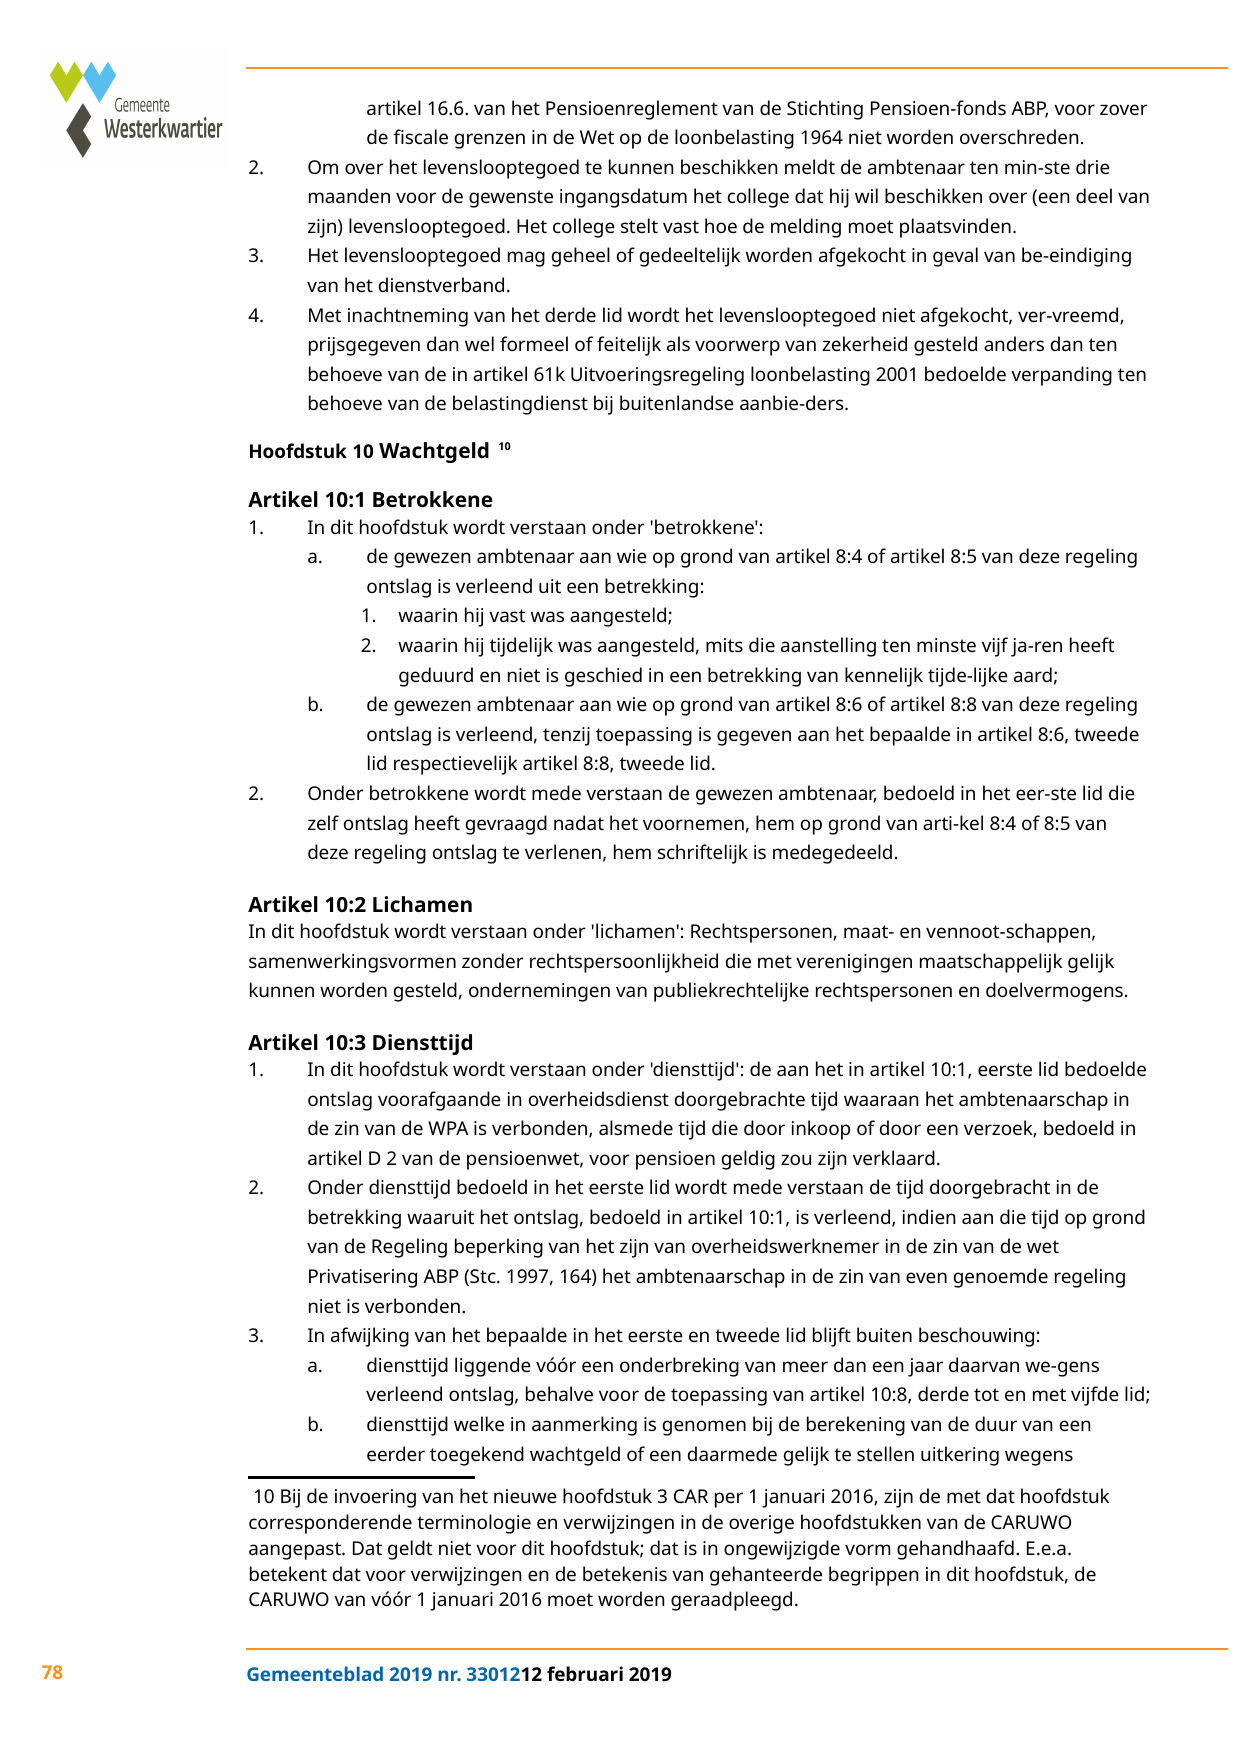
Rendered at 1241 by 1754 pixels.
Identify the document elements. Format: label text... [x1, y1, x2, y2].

list Om over het levenslooptegoed te kunnen beschikken meldt de ambtenaar ten min-ste drie maanden voor de gewenste ingangsdatum het college dat hij wil beschikken over (een deel van zijn) levenslooptegoed. Het college stelt vast hoe de melding moet plaatsvinden. [248, 154, 1152, 239]
text Hoofdstuk 10 Wachtgeld [248, 436, 1152, 465]
text In dit hoofdstuk wordt verstaan onder 'lichamen': Rechtspersonen, maat- en vennoot-schappen, samenwerkingsvormen zonder rechtspersoonlijkheid die met verenigingen maatschappelijk gelijk kunnen worden gesteld, ondernemingen van publiekrechtelijke rechtspersonen en doelvermogens. [248, 918, 1152, 1003]
list Onder betrokkene wordt mede verstaan de gewezen ambtenaar, bedoeld in het eer-ste lid die zelf ontslag heeft gevraagd nadat het voornemen, hem op grond van arti-kel 8:4 of 8:5 van deze regeling ontslag te verlenen, hem schriftelijk is medegedeeld. [248, 780, 1152, 865]
list Met inachtneming van het derde lid wordt het levenslooptegoed niet afgekocht, ver-vreemd, prijsgegeven dan wel formeel of feitelijk als voorwerp van zekerheid gesteld anders dan ten behoeve van de in artikel 61k Uitvoeringsregeling loonbelasting 2001 bedoelde verpanding ten behoeve van de belastingdienst bij buitenlandse aanbie-ders. [248, 302, 1152, 416]
list In dit hoofdstuk wordt verstaan onder 'betrokkene': [248, 514, 1152, 540]
picture [41, 47, 231, 172]
text Artikel 10:3 Diensttijd [248, 1028, 1152, 1056]
text Bij de invoering van het nieuwe hoofdstuk 3 CAR per 1 januari 2016, zijn de met dat hoofdstuk corresponderende terminologie en verwijzingen in de overige hoofdstukken van de CARUWO aangepast. Dat geldt niet voor dit hoofdstuk; dat is in ongewijzigde vorm gehandhaafd. E.e.a. betekent dat voor verwijzingen en de betekenis van gehanteerde begrippen in dit hoofdstuk, de CARUWO van vóór 1 januari 2016 moet worden geraadpleegd. [248, 1483, 1152, 1612]
list In dit hoofdstuk wordt verstaan onder 'diensttijd': de aan het in artikel 10:1, eerste lid bedoelde ontslag voorafgaande in overheidsdienst doorgebrachte tijd waaraan het ambtenaarschap in de zin van de WPA is verbonden, alsmede tijd die door inkoop of door een verzoek, bedoeld in artikel D 2 van de pensioenwet, voor pensioen geldig zou zijn verklaard. [248, 1056, 1152, 1171]
text Artikel 10:2 Lichamen [248, 890, 1152, 918]
list diensttijd liggende vóór een onderbreking van meer dan een jaar daarvan we-gens verleend ontslag, behalve voor de toepassing van artikel 10:8, derde tot en met vijfde lid; [307, 1352, 1152, 1407]
list In afwijking van het bepaalde in het eerste en tweede lid blijft buiten beschouwing: [248, 1322, 1152, 1348]
text Artikel 10:1 Betrokkene [248, 486, 1152, 514]
list waarin hij vast was aangesteld; [361, 603, 1152, 628]
list artikel 16.6. van het Pensioenreglement van de Stichting Pensioen-fonds ABP, voor zover de fiscale grenzen in de Wet op de loonbelasting 1964 niet worden overschreden. [307, 95, 1152, 150]
list diensttijd welke in aanmerking is genomen bij de berekening van de duur van een eerder toegekend wachtgeld of een daarmede gelijk te stellen uitkering wegens [307, 1411, 1152, 1467]
list waarin hij tijdelijk was aangesteld, mits die aanstelling ten minste vijf ja-ren heeft geduurd en niet is geschied in een betrekking van kennelijk tijde-lijke aard; [361, 632, 1152, 688]
list Onder diensttijd bedoeld in het eerste lid wordt mede verstaan de tijd doorgebracht in de betrekking waaruit het ontslag, bedoeld in artikel 10:1, is verleend, indien aan die tijd op grond van de Regeling beperking van het zijn van overheidswerknemer in de zin van de wet Privatisering ABP (Stc. 1997, 164) het ambtenaarschap in de zin van even genoemde regeling niet is verbonden. [248, 1174, 1152, 1319]
list Het levenslooptegoed mag geheel of gedeeltelijk worden afgekocht in geval van be-eindiging van het dienstverband. [248, 243, 1152, 298]
list de gewezen ambtenaar aan wie op grond van artikel 8:6 of artikel 8:8 van deze regeling ontslag is verleend, tenzij toepassing is gegeven aan het bepaalde in artikel 8:6, tweede lid respectievelijk artikel 8:8, tweede lid. [307, 691, 1152, 776]
list de gewezen ambtenaar aan wie op grond van artikel 8:4 of artikel 8:5 van deze regeling ontslag is verleend uit een betrekking: [307, 543, 1152, 599]
